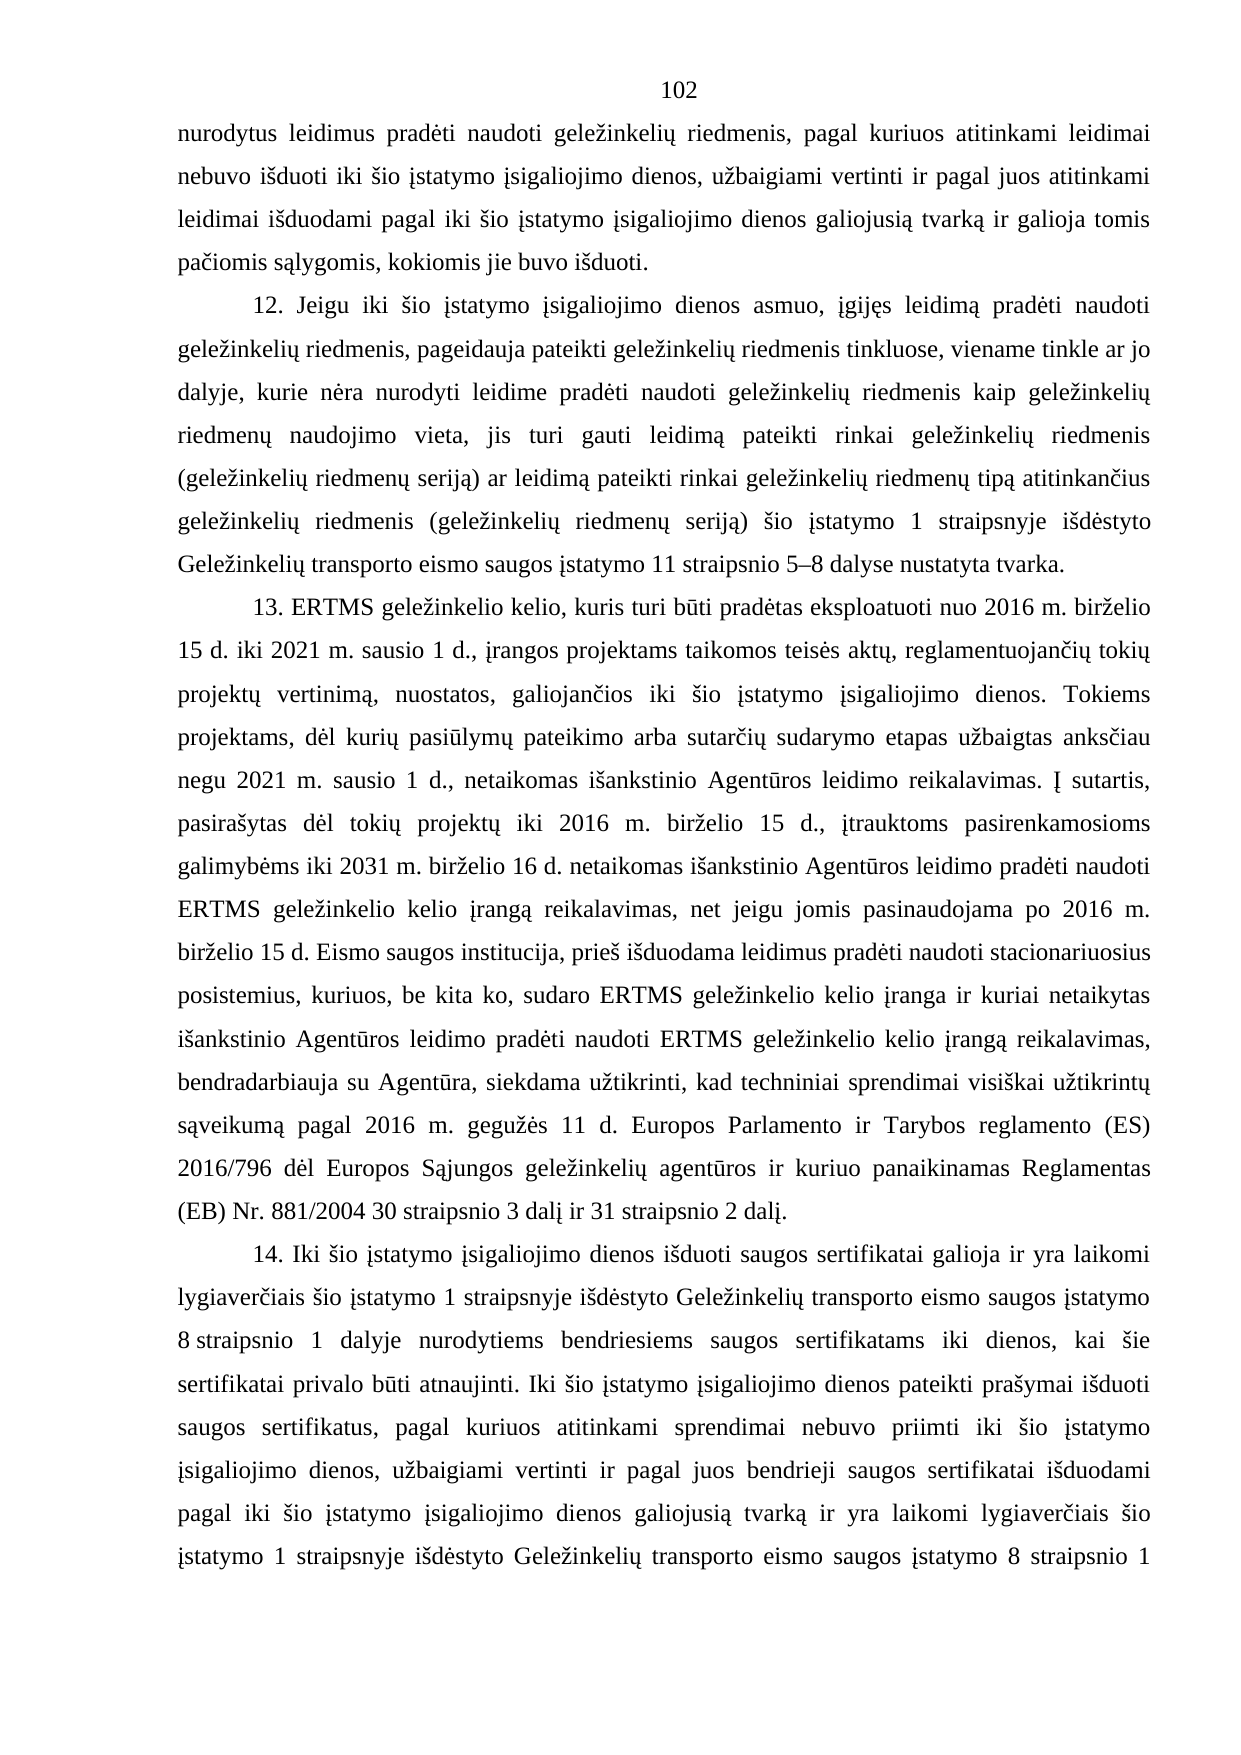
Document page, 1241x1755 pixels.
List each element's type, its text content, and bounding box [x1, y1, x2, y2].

text 13. ERTMS geležinkelio kelio, kuris turi būti pradėtas eksploatuoti nuo 2016 m. birželio 15 d. iki 2021 m. sausio 1 d., įrangos projektams taikomos teisės aktų, reglamentuojančių tokių projektų vertinimą, nuostatos, galiojančios iki šio įstatymo įsigaliojimo dienos. Tokiems projektams, dėl kurių pasiūlymų pateikimo arba sutarčių sudarymo etapas užbaigtas anksčiau negu 2021 m. sausio 1 d., netaikomas išankstinio Agentūros leidimo reikalavimas. Į sutartis, pasirašytas dėl tokių projektų iki 2016 m. birželio 15 d., įtrauktoms pasirenkamosioms galimybėms iki 2031 m. birželio 16 d. netaikomas išankstinio Agentūros leidimo pradėti naudoti ERTMS geležinkelio kelio įrangą reikalavimas, net jeigu jomis pasinaudojama po 2016 m. birželio 15 d. Eismo saugos institucija, prieš išduodama leidimus pradėti naudoti stacionariuosius posistemius, kuriuos, be kita ko, sudaro ERTMS geležinkelio kelio įranga ir kuriai netaikytas išankstinio Agentūros leidimo pradėti naudoti ERTMS geležinkelio kelio įrangą reikalavimas, bendradarbiauja su Agentūra, siekdama užtikrinti, kad techniniai sprendimai visiškai užtikrintų sąveikumą pagal 2016 m. gegužės 11 d. Europos Parlamento ir Tarybos reglamento (ES) 2016/796 dėl Europos Sąjungos geležinkelių agentūros ir kuriuo panaikinamas Reglamentas (EB) Nr. 881/2004 30 straipsnio 3 dalį ir 31 straipsnio 2 dalį. [177, 592, 1152, 1225]
text 14. Iki šio įstatymo įsigaliojimo dienos išduoti saugos sertifikatai galioja ir yra laikomi lygiaverčiais šio įstatymo 1 straipsnyje išdėstyto Geležinkelių transporto eismo saugos įstatymo 8 straipsnio 1 dalyje nurodytiems bendriesiems saugos sertifikatams iki dienos, kai šie sertifikatai privalo būti atnaujinti. Iki šio įstatymo įsigaliojimo dienos pateikti prašymai išduoti saugos sertifikatus, pagal kuriuos atitinkami sprendimai nebuvo priimti iki šio įstatymo įsigaliojimo dienos, užbaigiami vertinti ir pagal juos bendrieji saugos sertifikatai išduodami pagal iki šio įstatymo įsigaliojimo dienos galiojusią tvarką ir yra laikomi lygiaverčiais šio įstatymo 1 straipsnyje išdėstyto Geležinkelių transporto eismo saugos įstatymo 8 straipsnio 1 [177, 1239, 1152, 1570]
text 12. Jeigu iki šio įstatymo įsigaliojimo dienos asmuo, įgijęs leidimą pradėti naudoti geležinkelių riedmenis, pageidauja pateikti geležinkelių riedmenis tinkluose, viename tinkle ar jo dalyje, kurie nėra nurodyti leidime pradėti naudoti geležinkelių riedmenis kaip geležinkelių riedmenų naudojimo vieta, jis turi gauti leidimą pateikti rinkai geležinkelių riedmenis (geležinkelių riedmenų seriją) ar leidimą pateikti rinkai geležinkelių riedmenų tipą atitinkančius geležinkelių riedmenis (geležinkelių riedmenų seriją) šio įstatymo 1 straipsnyje išdėstyto Geležinkelių transporto eismo saugos įstatymo 11 straipsnio 5–8 dalyse nustatyta tvarka. [177, 291, 1152, 578]
text nurodytus leidimus pradėti naudoti geležinkelių riedmenis, pagal kuriuos atitinkami leidimai nebuvo išduoti iki šio įstatymo įsigaliojimo dienos, užbaigiami vertinti ir pagal juos atitinkami leidimai išduodami pagal iki šio įstatymo įsigaliojimo dienos galiojusią tvarką ir galioja tomis pačiomis sąlygomis, kokiomis jie buvo išduoti. [177, 118, 1152, 276]
